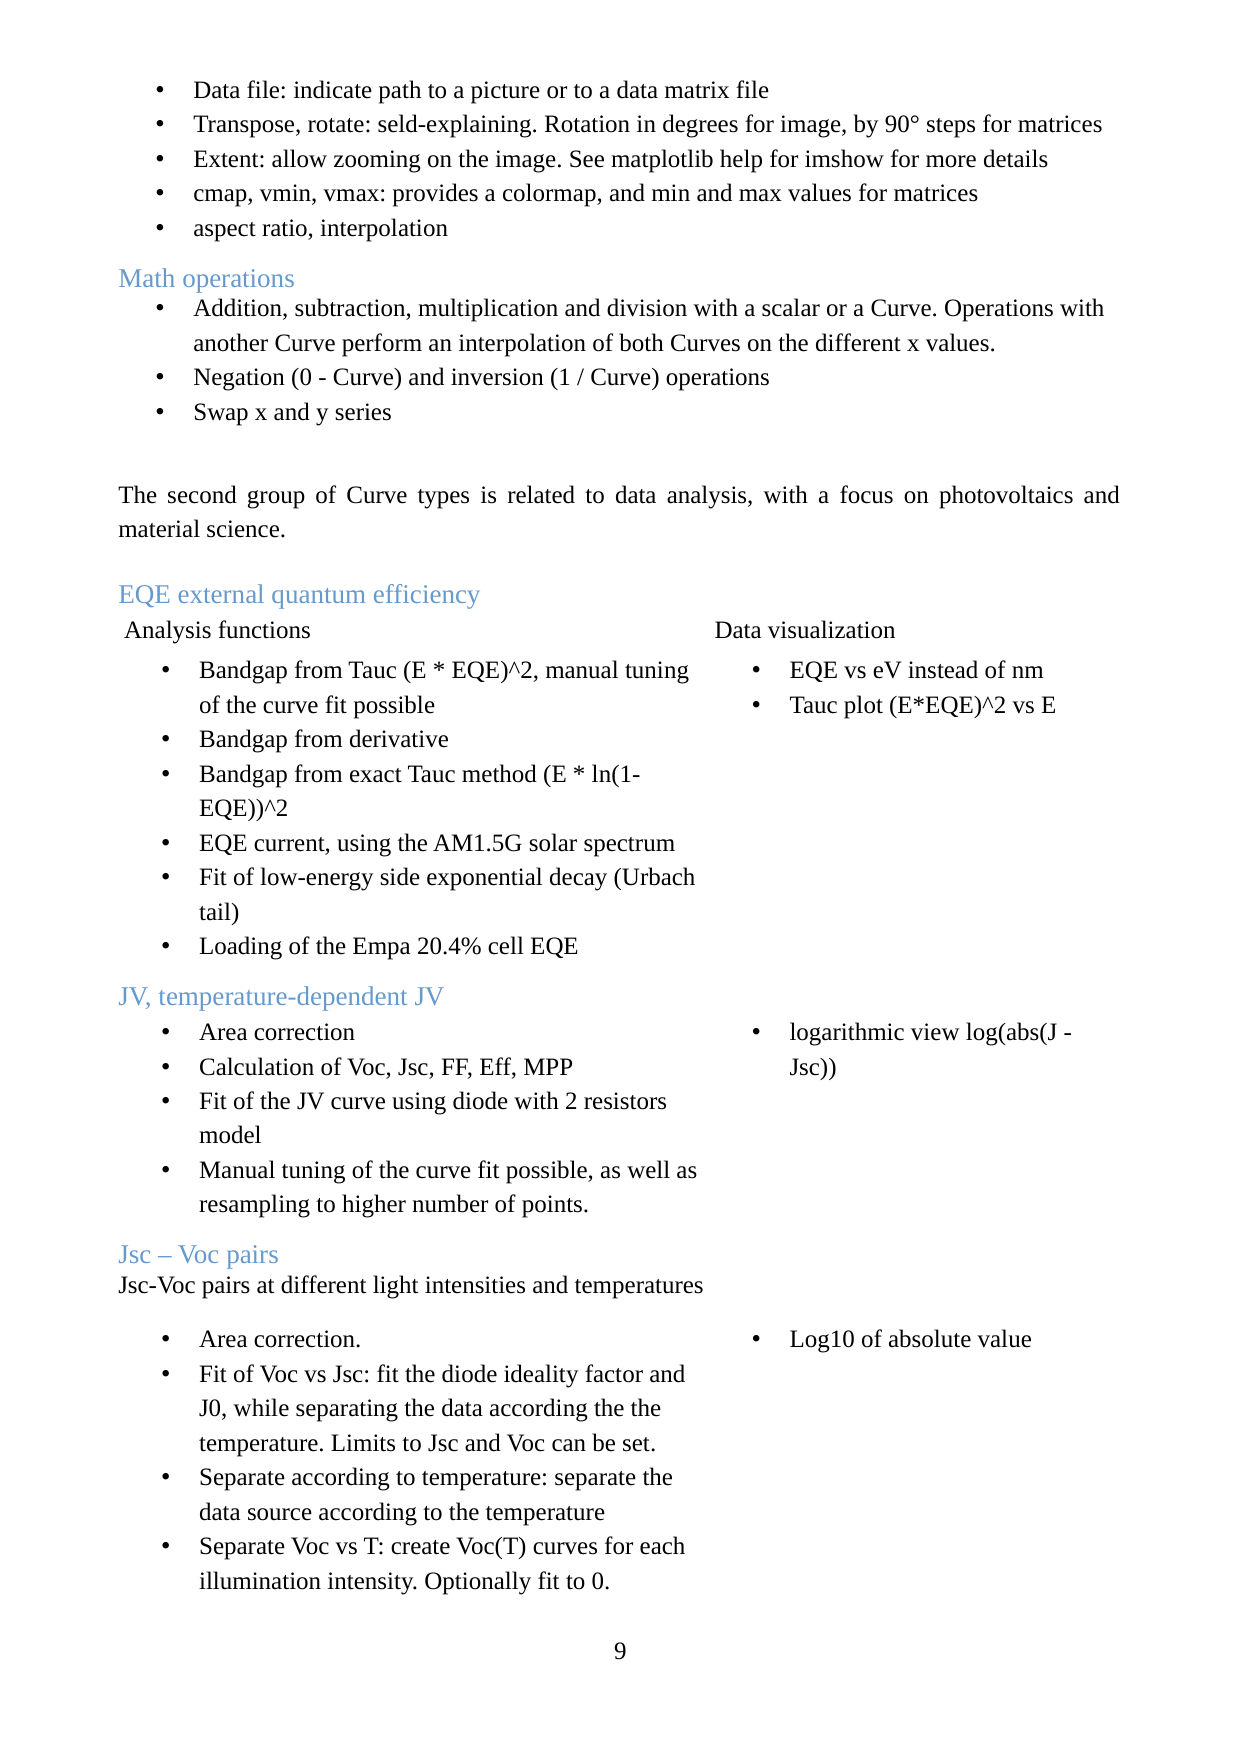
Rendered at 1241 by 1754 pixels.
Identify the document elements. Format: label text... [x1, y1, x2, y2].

text JV, temperature-dependent JV [118, 980, 1122, 1011]
table_header logarithmic view log(abs(J - Jsc)) [709, 1011, 1122, 1224]
table_cell EQE vs eV instead of nm Tauc plot (E*EQE)^2 vs E [709, 650, 1122, 966]
text Math operations [118, 262, 1122, 293]
table_header Analysis functions [118, 609, 708, 649]
table_header Area correction. Fit of Voc vs Jsc: fit the diode ideality factor and J0, while separating the data according the the temperature. Limits to Jsc and Voc can be set. Separate according to temperature: separate the data source according to the temperature Separate Voc vs T: create Voc(T) curves for each illumination intensity. Optionally fit to 0. [118, 1319, 708, 1600]
table_header Data visualization [709, 609, 1122, 649]
text Jsc-Voc pairs at different light intensities and temperatures [118, 1270, 1122, 1298]
table_cell Bandgap from Tauc (E * EQE)^2, manual tuning of the curve fit possible Bandgap from derivative Bandgap from exact Tauc method (E * ln(1-EQE))^2 EQE current, using the AM1.5G solar spectrum Fit of low-energy side exponential decay (Urbach tail) Loading of the Empa 20.4% cell EQE [118, 650, 708, 966]
list Swap x and y series [156, 397, 1122, 425]
list Transpose, rotate: seld-explaining. Rotation in degrees for image, by 90° steps for matrices [156, 109, 1122, 138]
table_header Area correction Calculation of Voc, Jsc, FF, Eff, MPP Fit of the JV curve using diode with 2 resistors model Manual tuning of the curve fit possible, as well as resampling to higher number of points. [118, 1011, 708, 1224]
text EQE external quantum efficiency [118, 578, 1122, 609]
table_header Log10 of absolute value [709, 1319, 1122, 1600]
text Jsc – Voc pairs [118, 1238, 1122, 1270]
list aspect ratio, interpolation [156, 213, 1122, 242]
text The second group of Curve types is related to data analysis, with a focus on photovoltaics and material science. [118, 480, 1122, 543]
list Data file: indicate path to a picture or to a data matrix file [156, 75, 1122, 104]
list Extent: allow zooming on the image. See matplotlib help for imshow for more details [156, 144, 1122, 173]
list cmap, vmin, vmax: provides a colormap, and min and max values for matrices [156, 178, 1122, 207]
list Addition, subtraction, multiplication and division with a scalar or a Curve. Operations with another Curve perform an interpolation of both Curves on the different x values. [156, 293, 1122, 356]
list Negation (0 - Curve) and inversion (1 / Curve) operations [156, 362, 1122, 391]
